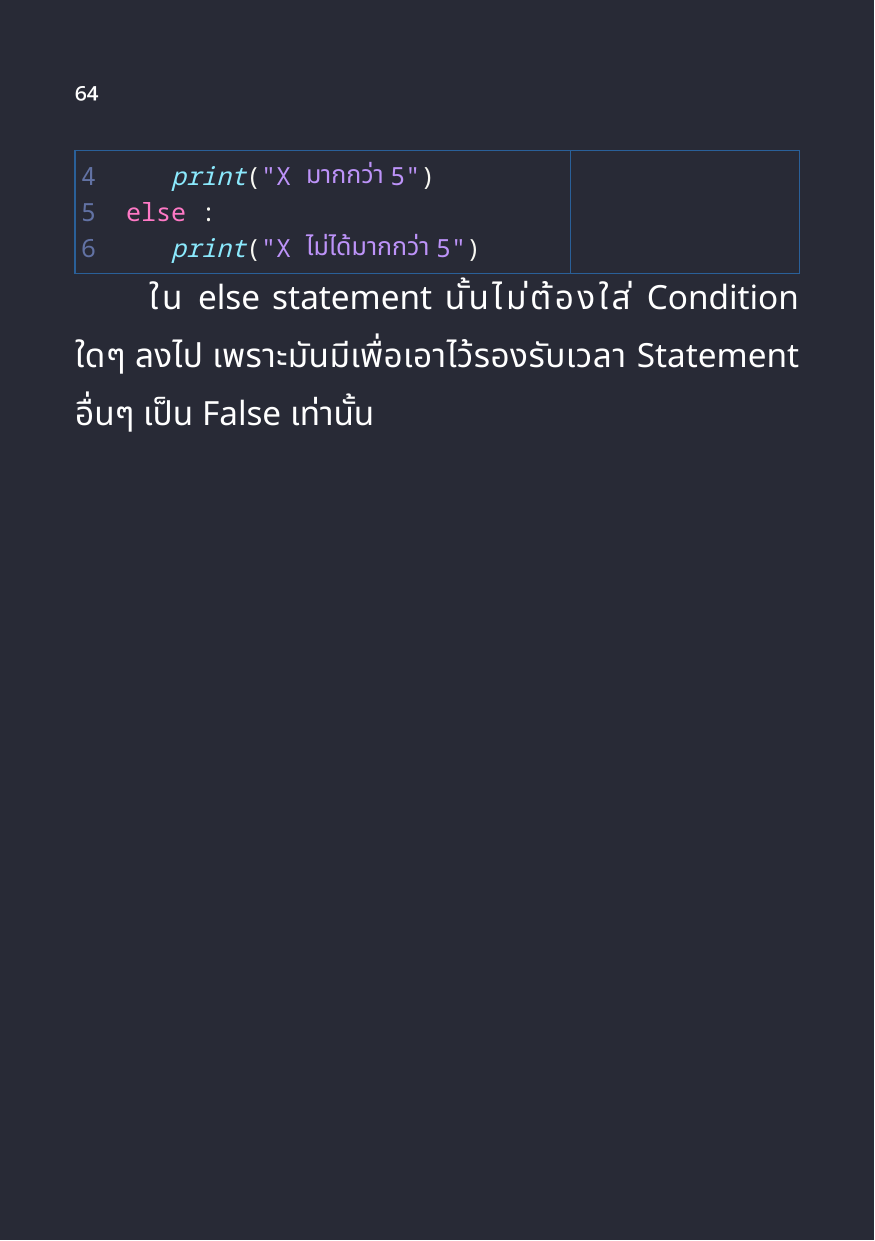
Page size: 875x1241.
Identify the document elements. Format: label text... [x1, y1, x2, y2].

table_cell 4 print("X มากกว่า 5") 5 else : 6 print("X ไม่ได้มากกว่า 5") [76, 151, 570, 272]
table_cell [571, 151, 799, 272]
text ใน else statement นั้นไม่ต้องใส่ Condition ใดๆ ลงไป เพราะมันมีเพื่อเอาไว้รองรับเวลา Statement อื่นๆ เป็น False เท่านั้น [75, 274, 799, 440]
